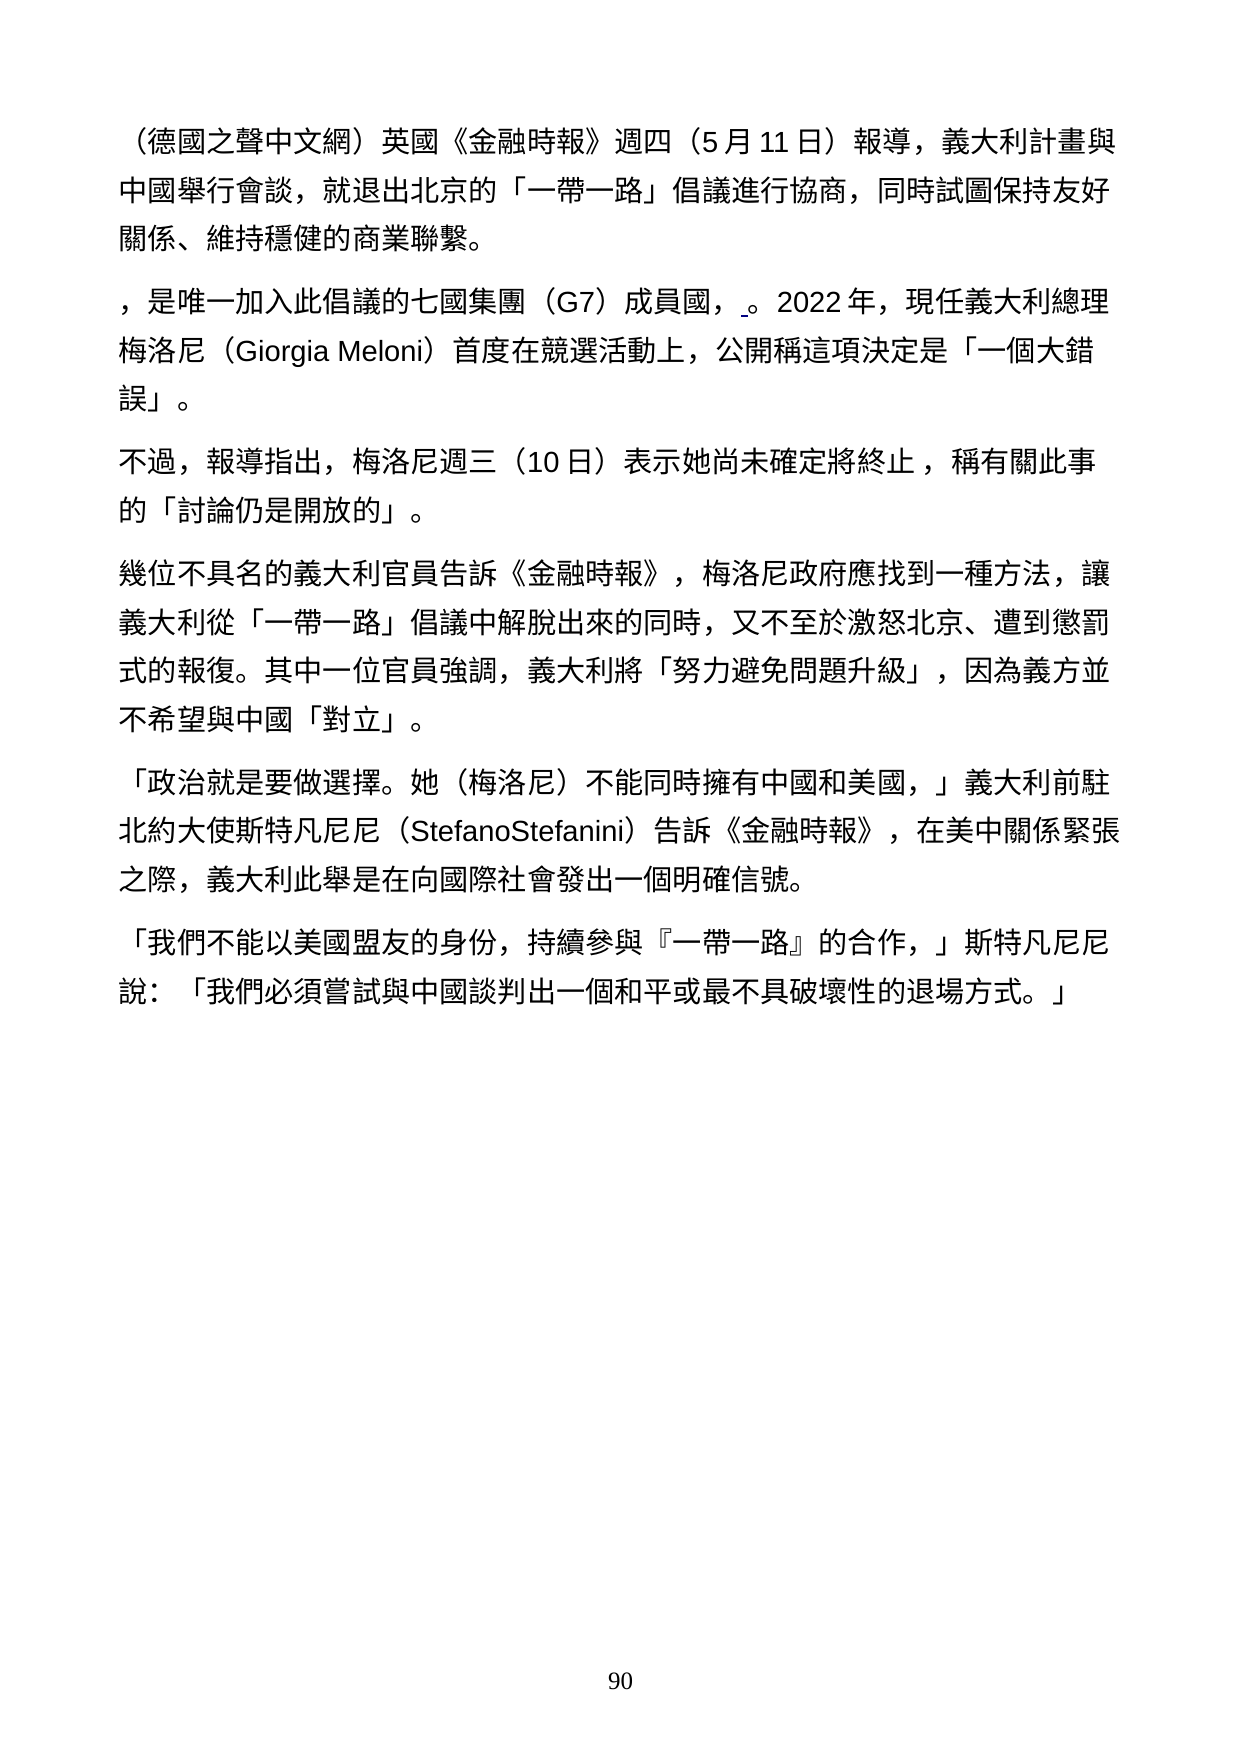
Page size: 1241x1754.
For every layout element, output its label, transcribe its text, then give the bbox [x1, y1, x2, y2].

text 「我們不能以美國盟友的身份，持續參與『一帶一路』的合作，」斯特凡尼尼說：「我們必須嘗試與中國談判出一個和平或最不具破壞性的退場方式。」 [118, 919, 1122, 1010]
text ，是唯一加入此倡議的七國集團（G7）成員國， 。2022年，現任義大利總理梅洛尼（Giorgia Meloni）首度在競選活動上，公開稱這項決定是「一個大錯誤」。 [118, 279, 1122, 418]
text 不過，報導指出，梅洛尼週三（10日）表示她尚未確定將終止 ，稱有關此事的「討論仍是開放的」。 [118, 439, 1122, 530]
text （德國之聲中文網）英國《金融時報》週四（5月11日）報導，義大利計畫與中國舉行會談，就退出北京的「一帶一路」倡議進行協商，同時試圖保持友好關係、維持穩健的商業聯繫。 [118, 118, 1122, 258]
text 「政治就是要做選擇。她（梅洛尼）不能同時擁有中國和美國，」義大利前駐北約大使斯特凡尼尼（StefanoStefanini）告訴《金融時報》，在美中關係緊張之際，義大利此舉是在向國際社會發出一個明確信號。 [118, 759, 1122, 899]
text 幾位不具名的義大利官員告訴《金融時報》，梅洛尼政府應找到一種方法，讓義大利從「一帶一路」倡議中解脫出來的同時，又不至於激怒北京、遭到懲罰式的報復。其中一位官員強調，義大利將「努力避免問題升級」，因為義方並不希望與中國「對立」。 [118, 551, 1122, 738]
